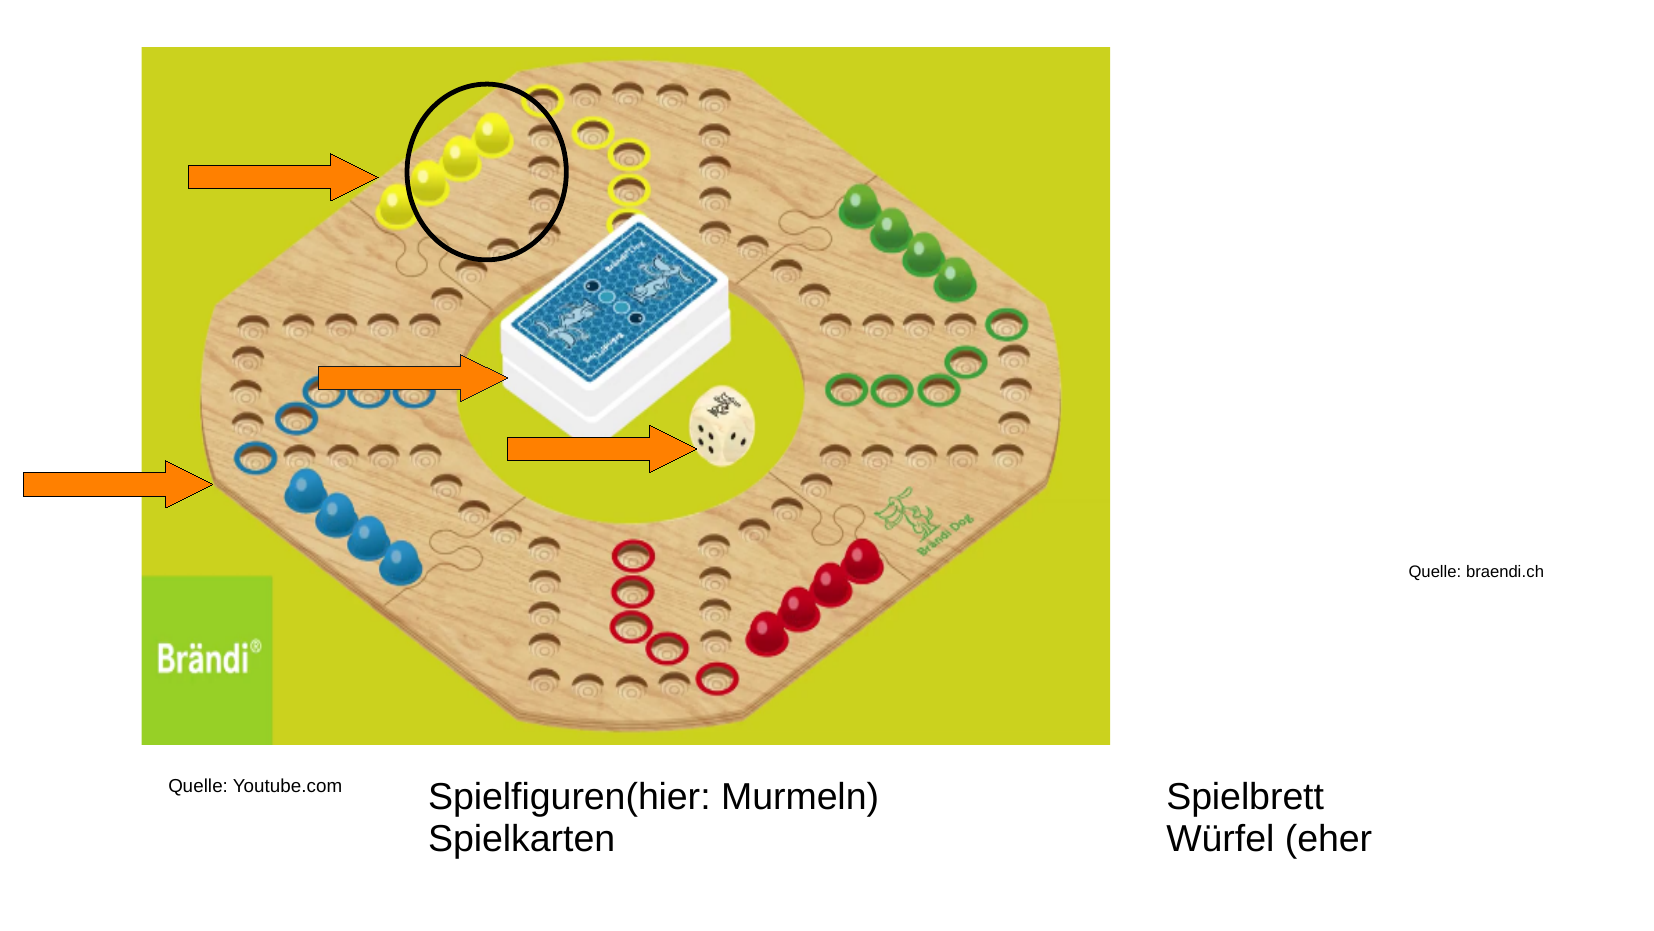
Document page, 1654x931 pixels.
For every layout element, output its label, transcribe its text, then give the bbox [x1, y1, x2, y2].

text_box [23, 47, 1111, 745]
text_box Spielfiguren(hier: Murmeln) Spielbrett Spielkarten Würfel (eher nebensächlich) [413, 767, 1654, 909]
text_box Quelle: braendi.ch [1393, 555, 1607, 589]
text_box Quelle: Youtube.com [153, 767, 413, 804]
